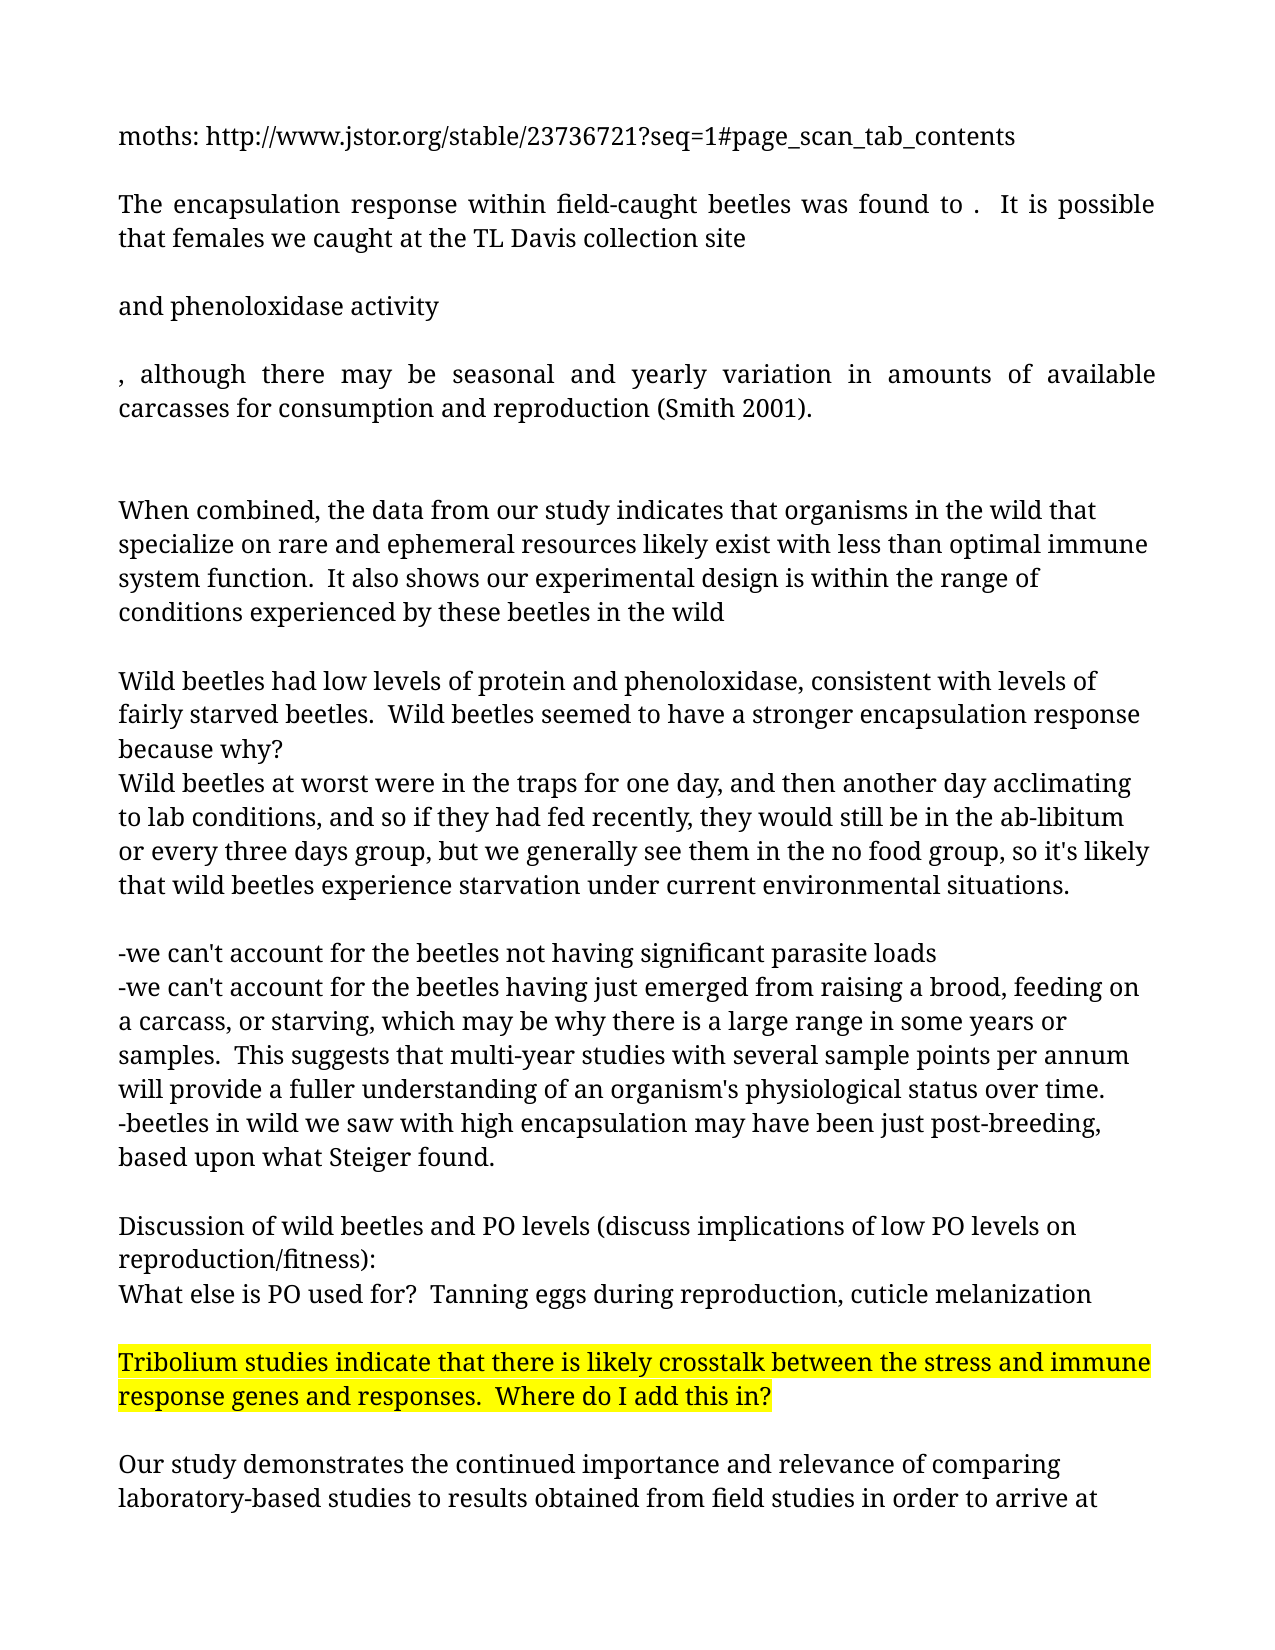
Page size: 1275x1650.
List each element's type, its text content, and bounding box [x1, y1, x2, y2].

text -we can't account for the beetles having just emerged from raising a brood, feeding on a carcass, or starving, which may be why there is a large range in some years or samples. This suggests that multi-year studies with several sample points per annum will provide a fuller understanding of an organism's physiological status over time. [118, 970, 1157, 1106]
text and phenoloxidase activity [118, 288, 1157, 322]
text moths: http://www.jstor.org/stable/23736721?seq=1#page_scan_tab_contents [118, 118, 1157, 152]
text Our study demonstrates the continued importance and relevance of comparing laboratory-based studies to results obtained from field studies in order to arrive at [118, 1447, 1157, 1515]
text When combined, the data from our study indicates that organisms in the wild that specialize on rare and ephemeral resources likely exist with less than optimal immune system function. It also shows our experimental design is within the range of conditions experienced by these beetles in the wild [118, 493, 1157, 629]
text , although there may be seasonal and yearly variation in amounts of available carcasses for consumption and reproduction (Smith 2001). [118, 357, 1157, 425]
text -beetles in wild we saw with high encapsulation may have been just post-breeding, based upon what Steiger found. [118, 1106, 1157, 1174]
text What else is PO used for? Tanning eggs during reproduction, cuticle melanization [118, 1276, 1157, 1310]
text Wild beetles had low levels of protein and phenoloxidase, consistent with levels of fairly starved beetles. Wild beetles seemed to have a stronger encapsulation response because why? [118, 663, 1157, 765]
text -we can't account for the beetles not having significant parasite loads [118, 936, 1157, 970]
text Discussion of wild beetles and PO levels (discuss implications of low PO levels on reproduction/fitness): [118, 1208, 1157, 1276]
text Tribolium studies indicate that there is likely crosstalk between the stress and immune response genes and responses. Where do I add this in? [118, 1344, 1157, 1412]
text Wild beetles at worst were in the traps for one day, and then another day acclimating to lab conditions, and so if they had fed recently, they would still be in the ab-libitum or every three days group, but we generally see them in the no food group, so it's likely that wild beetles experience starvation under current environmental situations. [118, 765, 1157, 902]
text The encapsulation response within field-caught beetles was found to . It is possible that females we caught at the TL Davis collection site [118, 186, 1157, 254]
